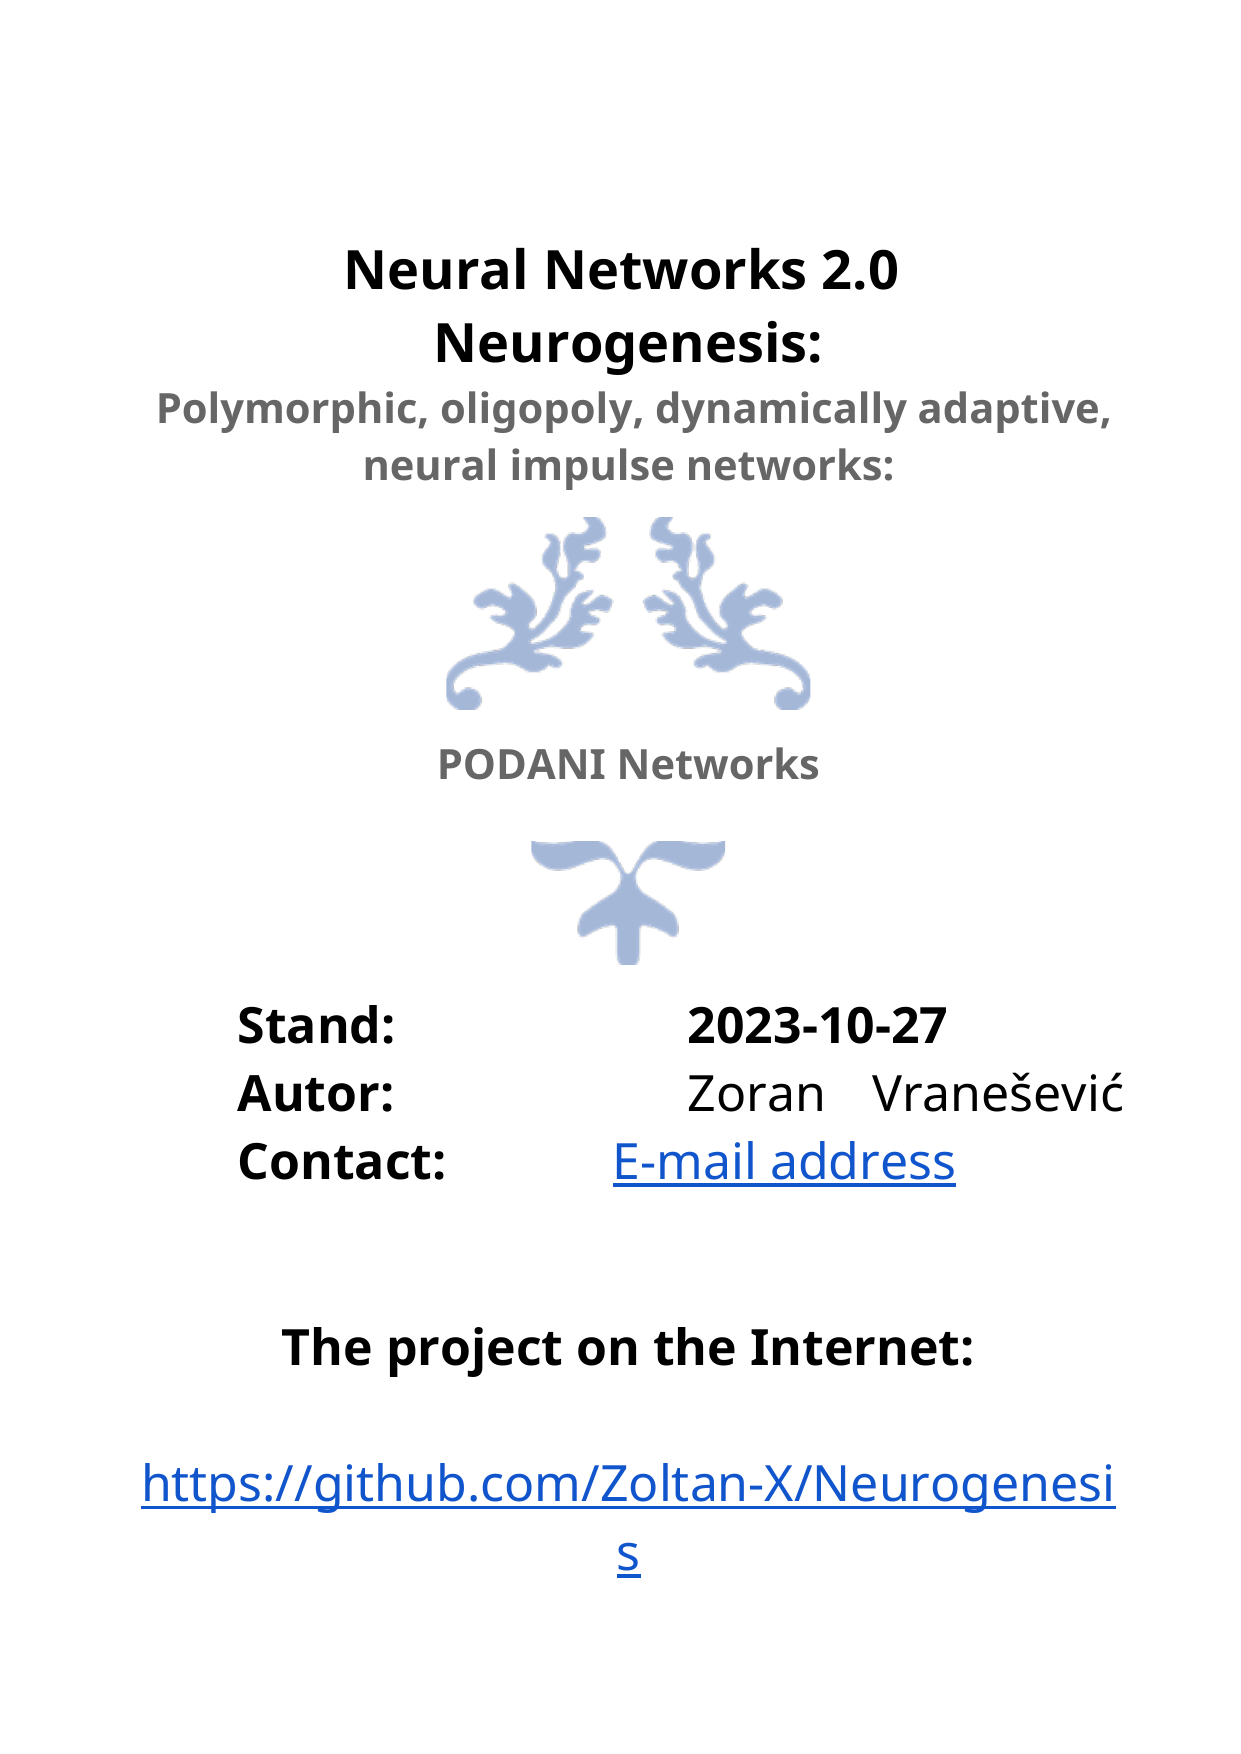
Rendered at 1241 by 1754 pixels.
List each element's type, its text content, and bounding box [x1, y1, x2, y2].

subtitle Polymorphic, oligopoly, dynamically adaptive, neural impulse networks: [133, 379, 1124, 492]
picture [446, 517, 811, 710]
text The project on the Internet: https://github.com/Zoltan-X/Neurogenesis [133, 1312, 1124, 1585]
subtitle PODANI Networks [133, 734, 1124, 791]
title Neural Networks 2.0 Neurogenesis: [133, 231, 1124, 379]
picture [531, 841, 726, 965]
text Stand: 2023-10-27 Autor: Zoran Vranešević Contact: E-mail address [208, 990, 1124, 1194]
